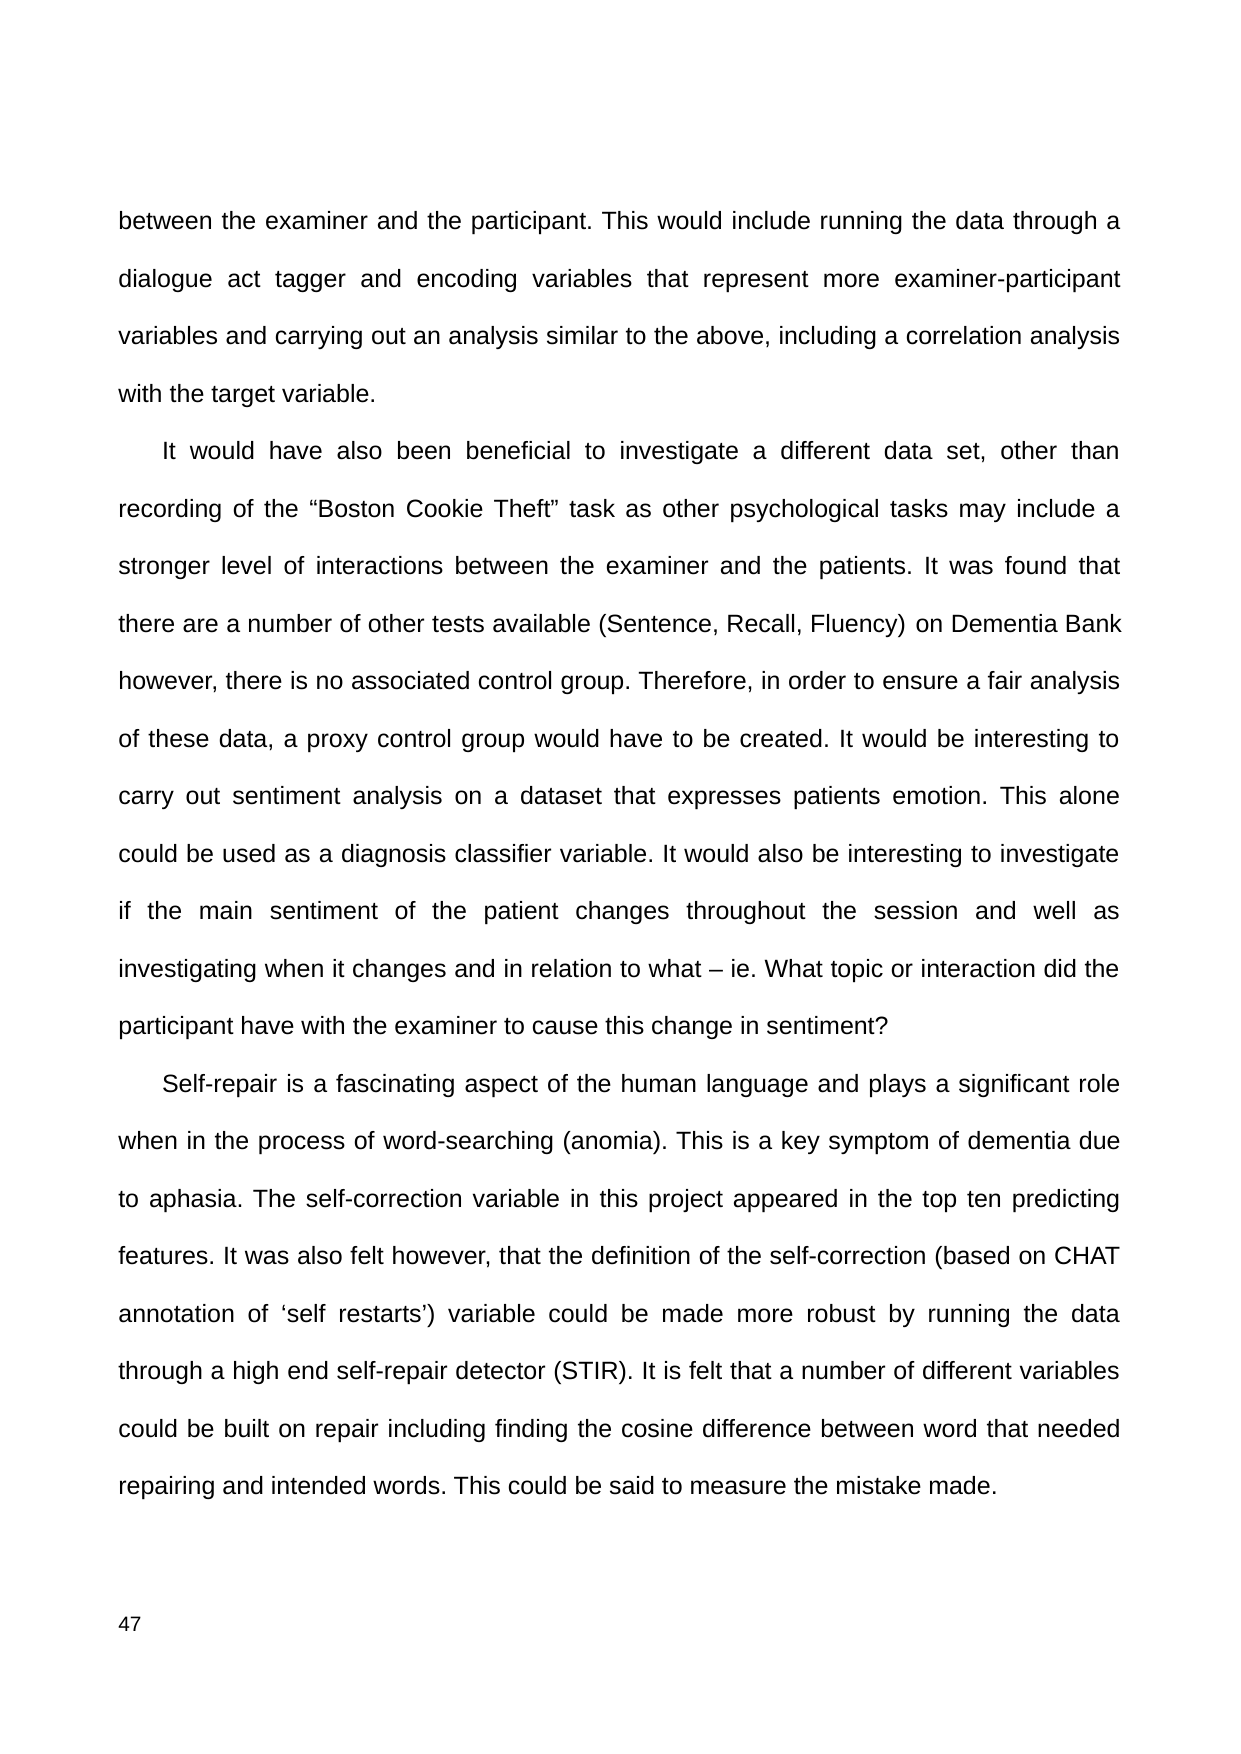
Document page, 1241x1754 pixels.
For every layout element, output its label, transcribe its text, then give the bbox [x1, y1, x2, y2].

text Self-repair is a fascinating aspect of the human language and plays a significant role when in the process of word-searching (anomia). This is a key symptom of dementia due to aphasia. The self-correction variable in this project appeared in the top ten predicting features. It was also felt however, that the definition of the self-correction (based on CHAT annotation of ‘self restarts’) variable could be made more robust by running the data through a high end self-repair detector (STIR). It is felt that a number of different variables could be built on repair including finding the cosine difference between word that needed repairing and intended words. This could be said to measure the mistake made. [118, 1069, 1122, 1500]
text It would have also been beneficial to investigate a different data set, other than recording of the “Boston Cookie Theft” task as other psychological tasks may include a stronger level of interactions between the examiner and the patients. It was found that there are a number of other tests available (Sentence, Recall, Fluency) on Dementia Bank however, there is no associated control group. Therefore, in order to ensure a fair analysis of these data, a proxy control group would have to be created. It would be interesting to carry out sentiment analysis on a dataset that expresses patients emotion. This alone could be used as a diagnosis classifier variable. It would also be interesting to investigate if the main sentiment of the patient changes throughout the session and well as investigating when it changes and in relation to what – ie. What topic or interaction did the participant have with the examiner to cause this change in sentiment? [118, 436, 1122, 1040]
text between the examiner and the participant. This would include running the data through a dialogue act tagger and encoding variables that represent more examiner-participant variables and carrying out an analysis similar to the above, including a correlation analysis with the target variable. [118, 206, 1122, 407]
